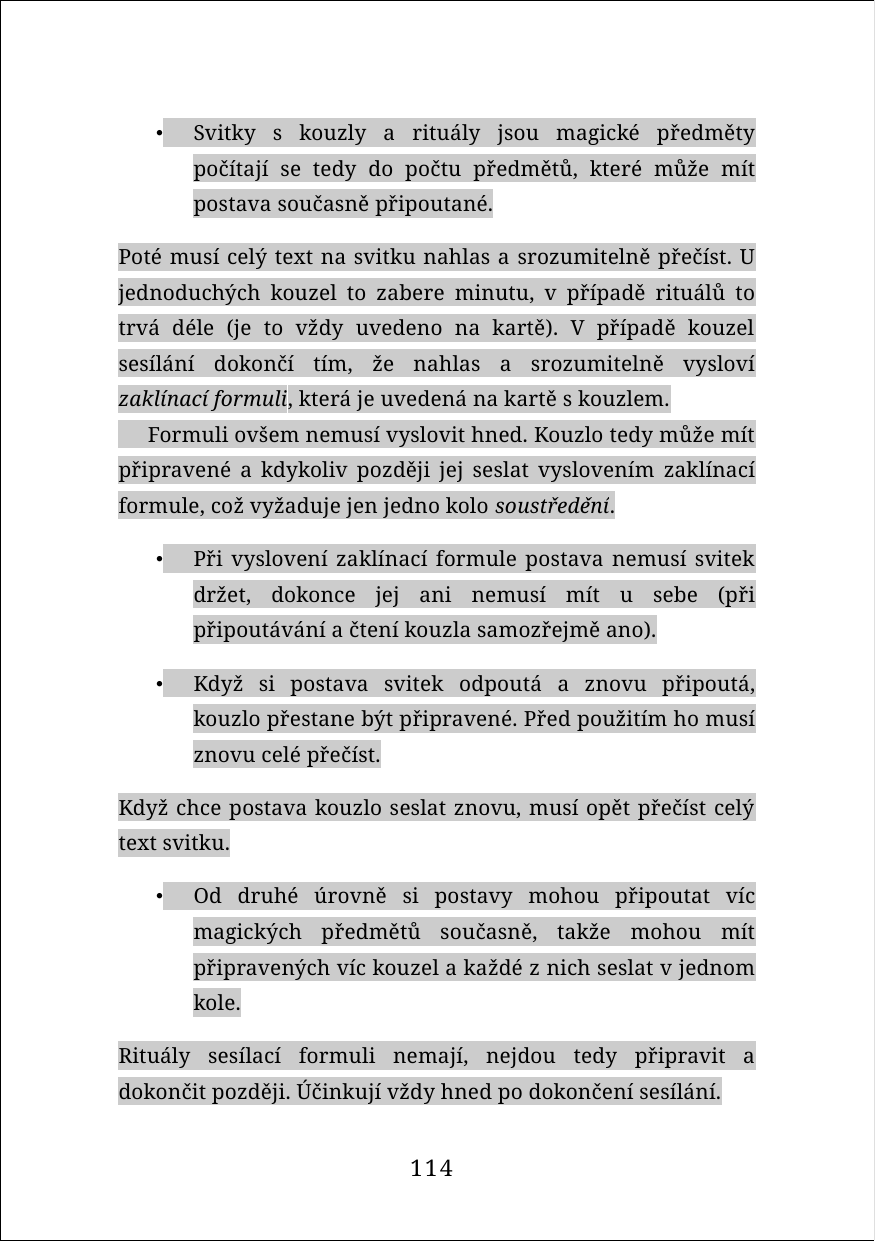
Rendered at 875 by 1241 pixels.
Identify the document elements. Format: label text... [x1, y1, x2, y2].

list Když si postava svitek odpoutá a znovu připoutá, kouzlo přestane být připravené. Před použitím ho musí znovu celé přečíst. [156, 669, 756, 768]
text Rituály sesílací formuli nemají, nejdou tedy připravit a dokončit později. Účinkují vždy hned po dokončení sesílání. [118, 1041, 756, 1105]
list Při vyslovení zaklínací formule postava nemusí svitek držet, dokonce jej ani nemusí mít u sebe (při připoutávání a čtení kouzla samozřejmě ano). [156, 544, 756, 644]
text Když chce postava kouzlo seslat znovu, musí opět přečíst celý text svitku. [118, 793, 756, 857]
text Poté musí celý text na svitku nahlas a srozumitelně přečíst. U jednoduchých kouzel to zabere minutu, v případě rituálů to trvá déle (je to vždy uvedeno na kartě). V případě kouzel sesílání dokončí tím, že nahlas a srozumitelně vysloví zaklínací formuli, která je uvedená na kartě s kouzlem. Formuli ovšem nemusí vyslovit hned. Kouzlo tedy může mít připravené a kdykoliv později jej seslat vyslovením zaklínací formule, což vyžaduje jen jedno kolo soustředění. [118, 242, 756, 519]
list Od druhé úrovně si postavy mohou připoutat víc magických předmětů současně, takže mohou mít připravených víc kouzel a každé z nich seslat v jednom kole. [156, 882, 756, 1017]
list Svitky s kouzly a rituály jsou magické předměty počítají se tedy do počtu předmětů, které může mít postava současně připoutané. [156, 118, 756, 218]
